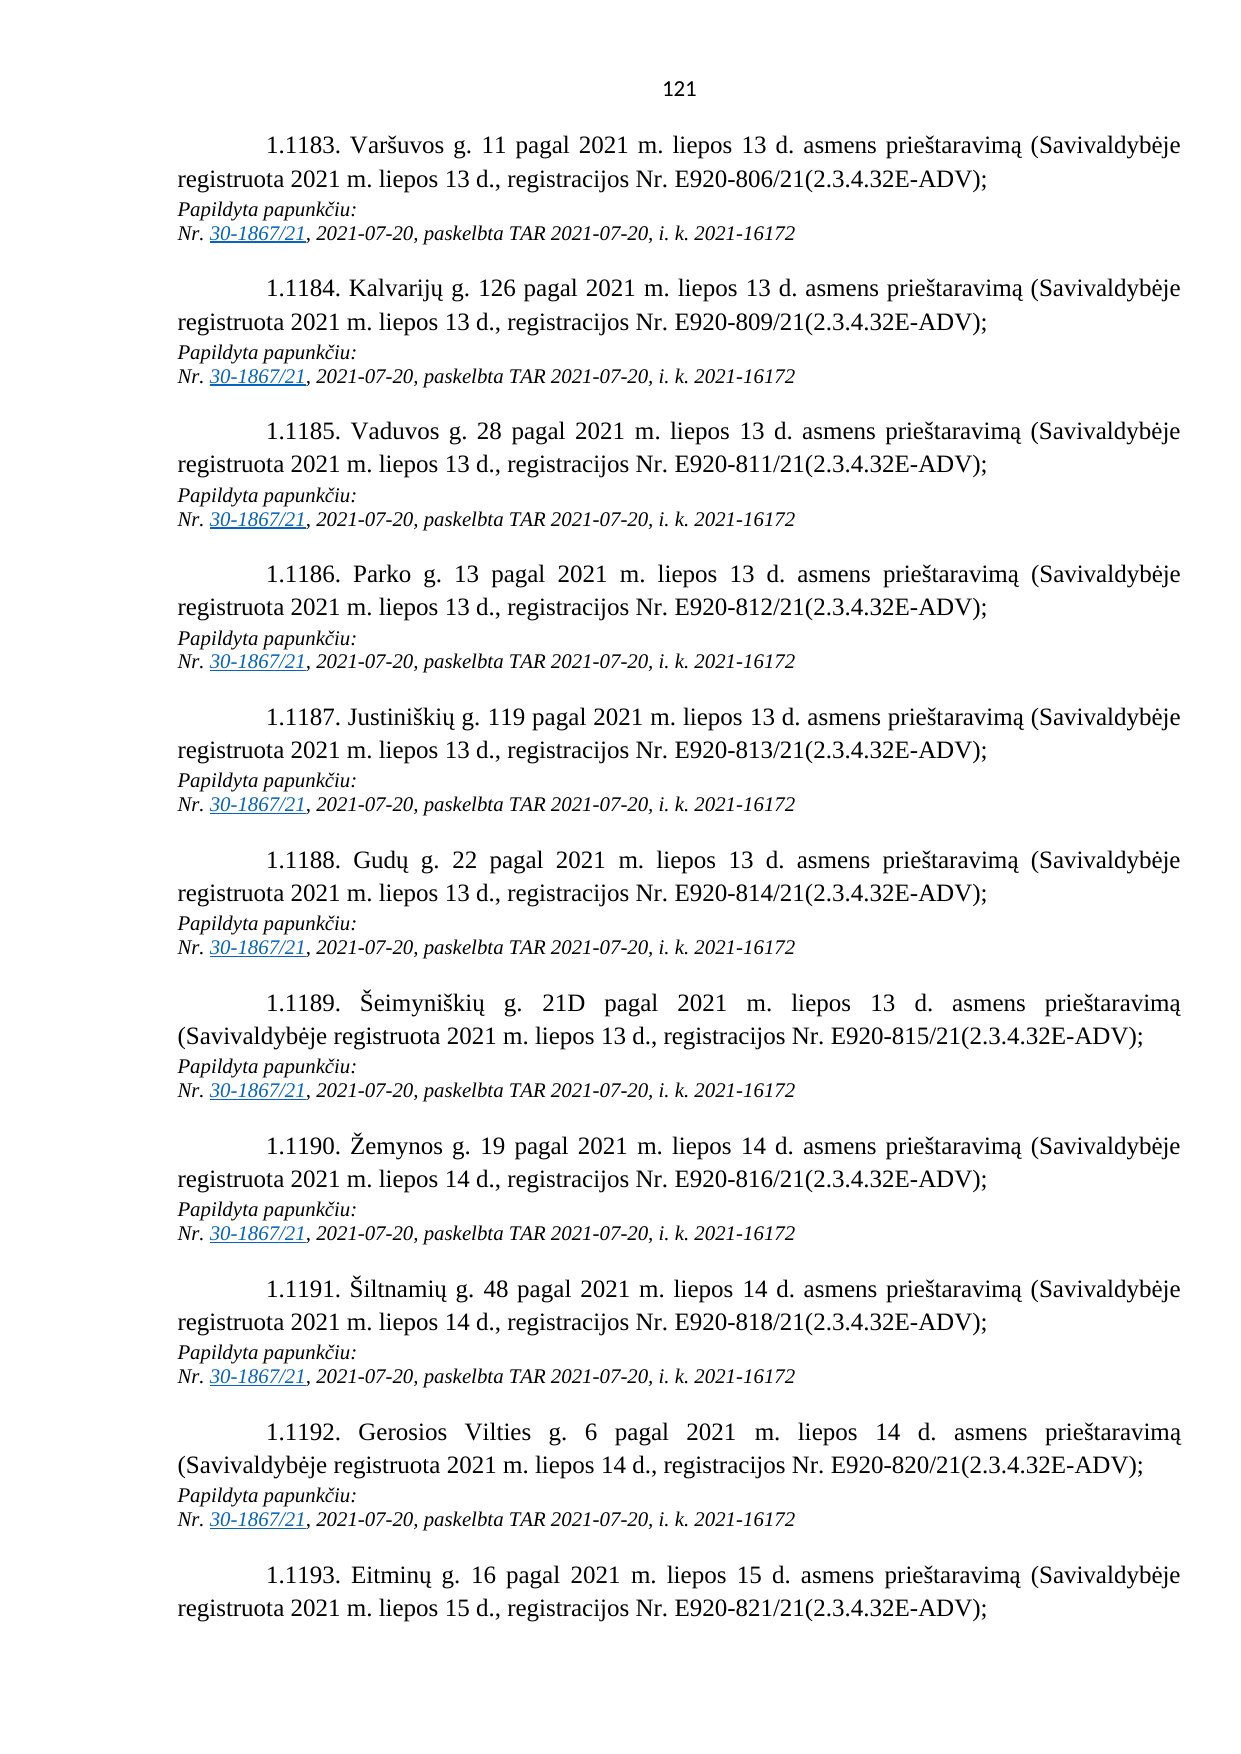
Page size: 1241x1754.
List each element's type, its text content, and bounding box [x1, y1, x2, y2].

text 1.1193. Eitminų g. 16 pagal 2021 m. liepos 15 d. asmens prieštaravimą (Savivaldybėje registruota 2021 m. liepos 15 d., registracijos Nr. E920-821/21(2.3.4.32E-ADV); [177, 1560, 1181, 1622]
text 1.1192. Gerosios Vilties g. 6 pagal 2021 m. liepos 14 d. asmens prieštaravimą (Savivaldybėje registruota 2021 m. liepos 14 d., registracijos Nr. E920-820/21(2.3.4.32E-ADV); [177, 1417, 1181, 1479]
text Papildyta papunkčiu: [177, 625, 1181, 649]
text Nr. 30-1867/21, 2021-07-20, paskelbta TAR 2021-07-20, i. k. 2021-16172 [177, 1078, 1181, 1102]
text Papildyta papunkčiu: [177, 197, 1181, 221]
text 1.1190. Žemynos g. 19 pagal 2021 m. liepos 14 d. asmens prieštaravimą (Savivaldybėje registruota 2021 m. liepos 14 d., registracijos Nr. E920-816/21(2.3.4.32E-ADV); [177, 1131, 1181, 1193]
text Papildyta papunkčiu: [177, 1483, 1181, 1507]
text Nr. 30-1867/21, 2021-07-20, paskelbta TAR 2021-07-20, i. k. 2021-16172 [177, 935, 1181, 959]
text Papildyta papunkčiu: [177, 768, 1181, 792]
text Nr. 30-1867/21, 2021-07-20, paskelbta TAR 2021-07-20, i. k. 2021-16172 [177, 792, 1181, 816]
text Papildyta papunkčiu: [177, 1340, 1181, 1364]
text Papildyta papunkčiu: [177, 1197, 1181, 1221]
text 1.1189. Šeimyniškių g. 21D pagal 2021 m. liepos 13 d. asmens prieštaravimą (Savivaldybėje registruota 2021 m. liepos 13 d., registracijos Nr. E920-815/21(2.3.4.32E-ADV); [177, 988, 1181, 1050]
text Nr. 30-1867/21, 2021-07-20, paskelbta TAR 2021-07-20, i. k. 2021-16172 [177, 1507, 1181, 1531]
text 1.1183. Varšuvos g. 11 pagal 2021 m. liepos 13 d. asmens prieštaravimą (Savivaldybėje registruota 2021 m. liepos 13 d., registracijos Nr. E920-806/21(2.3.4.32E-ADV); [177, 131, 1181, 192]
text 1.1184. Kalvarijų g. 126 pagal 2021 m. liepos 13 d. asmens prieštaravimą (Savivaldybėje registruota 2021 m. liepos 13 d., registracijos Nr. E920-809/21(2.3.4.32E-ADV); [177, 273, 1181, 335]
text 1.1185. Vaduvos g. 28 pagal 2021 m. liepos 13 d. asmens prieštaravimą (Savivaldybėje registruota 2021 m. liepos 13 d., registracijos Nr. E920-811/21(2.3.4.32E-ADV); [177, 416, 1181, 478]
text Nr. 30-1867/21, 2021-07-20, paskelbta TAR 2021-07-20, i. k. 2021-16172 [177, 649, 1181, 673]
text Nr. 30-1867/21, 2021-07-20, paskelbta TAR 2021-07-20, i. k. 2021-16172 [177, 221, 1181, 245]
text 1.1191. Šiltnamių g. 48 pagal 2021 m. liepos 14 d. asmens prieštaravimą (Savivaldybėje registruota 2021 m. liepos 14 d., registracijos Nr. E920-818/21(2.3.4.32E-ADV); [177, 1274, 1181, 1336]
text Papildyta papunkčiu: [177, 1054, 1181, 1078]
text Nr. 30-1867/21, 2021-07-20, paskelbta TAR 2021-07-20, i. k. 2021-16172 [177, 1364, 1181, 1388]
text Nr. 30-1867/21, 2021-07-20, paskelbta TAR 2021-07-20, i. k. 2021-16172 [177, 364, 1181, 388]
text 1.1186. Parko g. 13 pagal 2021 m. liepos 13 d. asmens prieštaravimą (Savivaldybėje registruota 2021 m. liepos 13 d., registracijos Nr. E920-812/21(2.3.4.32E-ADV); [177, 559, 1181, 621]
text Nr. 30-1867/21, 2021-07-20, paskelbta TAR 2021-07-20, i. k. 2021-16172 [177, 507, 1181, 531]
text Papildyta papunkčiu: [177, 482, 1181, 507]
text 1.1188. Gudų g. 22 pagal 2021 m. liepos 13 d. asmens prieštaravimą (Savivaldybėje registruota 2021 m. liepos 13 d., registracijos Nr. E920-814/21(2.3.4.32E-ADV); [177, 845, 1181, 907]
text Papildyta papunkčiu: [177, 339, 1181, 364]
text Nr. 30-1867/21, 2021-07-20, paskelbta TAR 2021-07-20, i. k. 2021-16172 [177, 1221, 1181, 1245]
text 1.1187. Justiniškių g. 119 pagal 2021 m. liepos 13 d. asmens prieštaravimą (Savivaldybėje registruota 2021 m. liepos 13 d., registracijos Nr. E920-813/21(2.3.4.32E-ADV); [177, 702, 1181, 764]
text Papildyta papunkčiu: [177, 911, 1181, 935]
